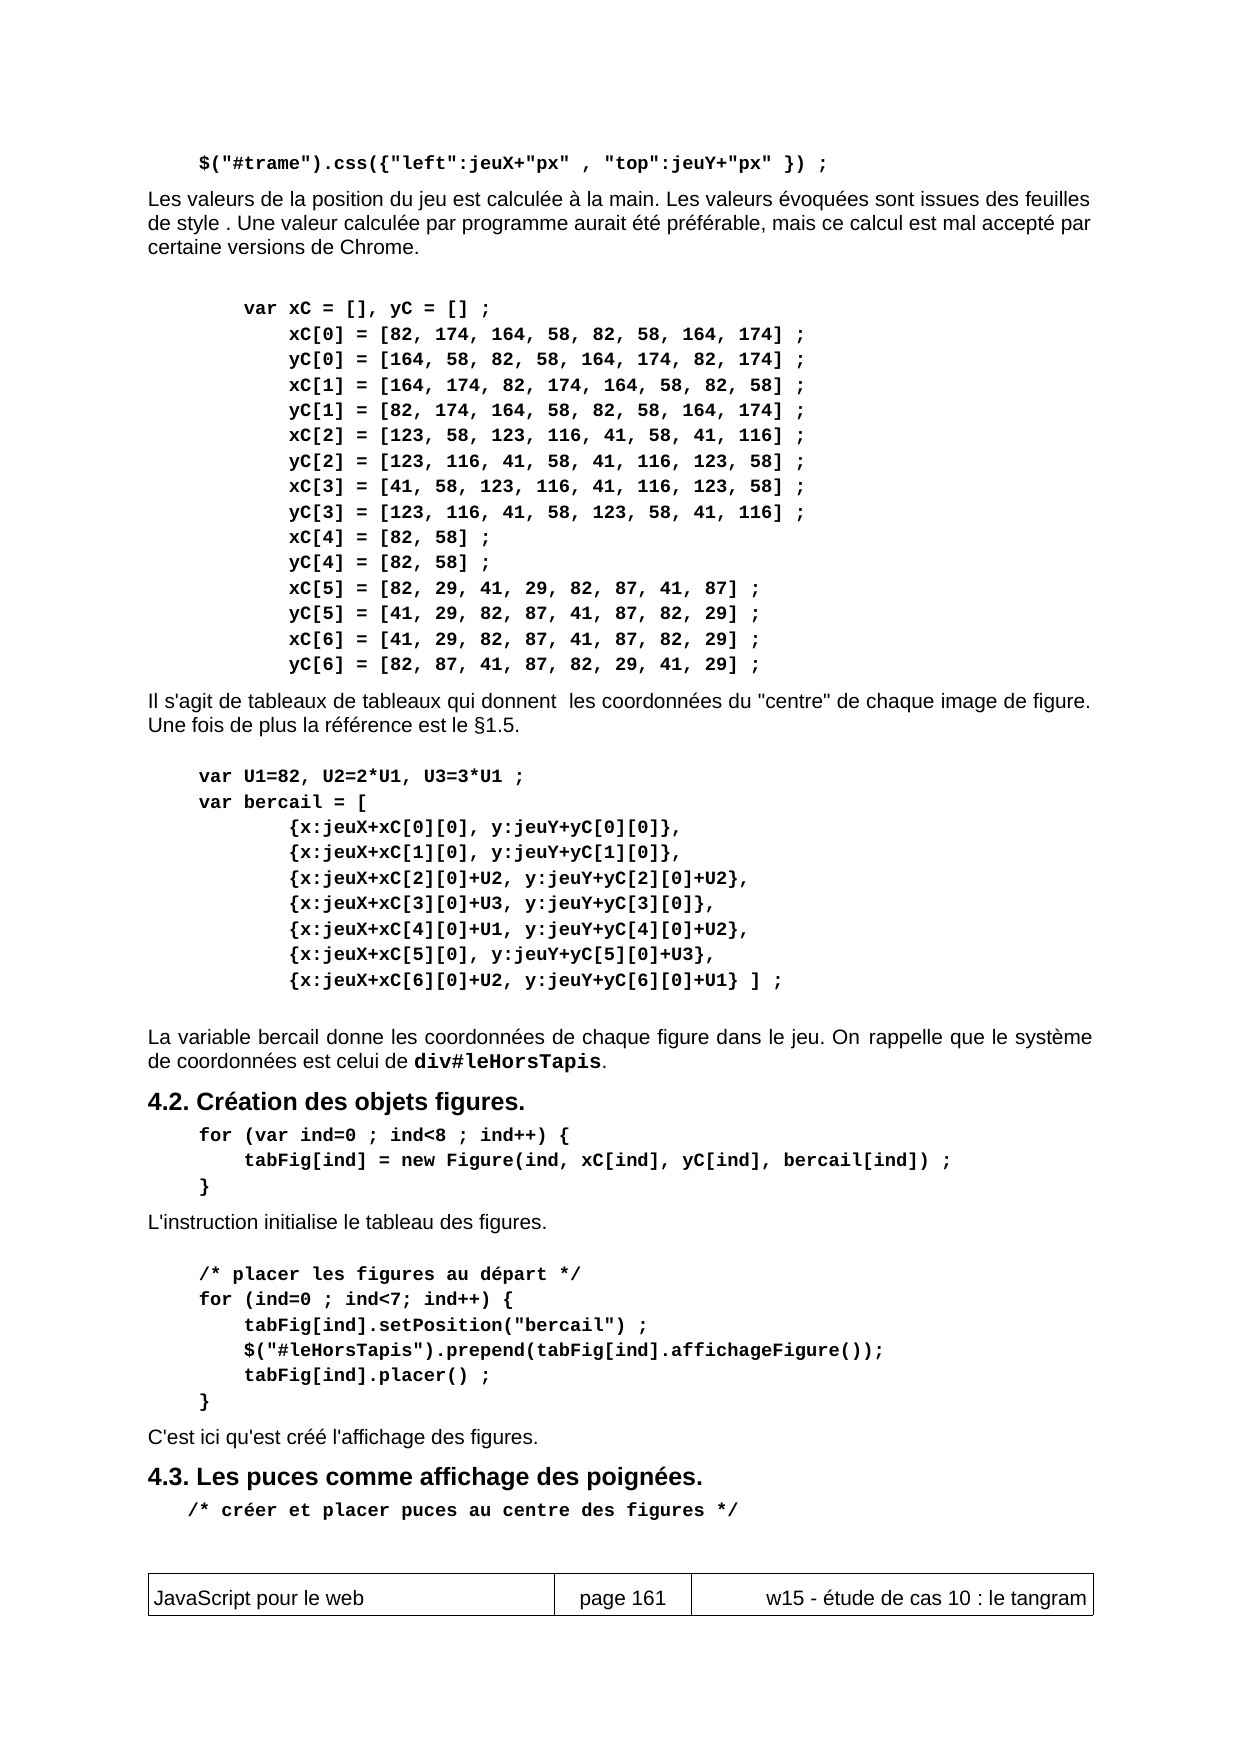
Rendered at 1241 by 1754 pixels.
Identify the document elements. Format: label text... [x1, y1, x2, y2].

text } [148, 1171, 1093, 1204]
text /* placer les figures au départ */ [148, 1259, 1093, 1284]
text yC[5] = [41, 29, 82, 87, 41, 87, 82, 29] ; [148, 598, 1093, 624]
text C'est ici qu'est créé l'affichage des figures. [148, 1425, 1093, 1449]
text L'instruction initialise le tableau des figures. [148, 1210, 1093, 1234]
text {x:jeuX+xC[1][0], y:jeuY+yC[1][0]}, [148, 837, 1093, 863]
text for (var ind=0 ; ind<8 ; ind++) { [148, 1120, 1093, 1145]
text xC[3] = [41, 58, 123, 116, 41, 116, 123, 58] ; [148, 471, 1093, 497]
text {x:jeuX+xC[6][0]+U2, y:jeuY+yC[6][0]+U1} ] ; [148, 964, 1093, 998]
text xC[5] = [82, 29, 41, 29, 82, 87, 41, 87] ; [148, 573, 1093, 598]
text for (ind=0 ; ind<7; ind++) { [148, 1284, 1093, 1309]
text xC[4] = [82, 58] ; [148, 522, 1093, 547]
text $("#trame").css({"left":jeuX+"px" , "top":jeuY+"px" }) ; [148, 148, 1093, 181]
text var bercail = [ [148, 787, 1093, 812]
text {x:jeuX+xC[3][0]+U3, y:jeuY+yC[3][0]}, [148, 888, 1093, 914]
text tabFig[ind] = new Figure(ind, xC[ind], yC[ind], bercail[ind]) ; [148, 1145, 1093, 1171]
subtitle 4.3. Les puces comme affichage des poignées. [148, 1462, 1093, 1490]
text xC[1] = [164, 174, 82, 174, 164, 58, 82, 58] ; [148, 369, 1093, 395]
text xC[6] = [41, 29, 82, 87, 41, 87, 82, 29] ; [148, 624, 1093, 649]
text {x:jeuX+xC[0][0], y:jeuY+yC[0][0]}, [148, 812, 1093, 837]
text {x:jeuX+xC[4][0]+U1, y:jeuY+yC[4][0]+U2}, [148, 914, 1093, 939]
text yC[1] = [82, 174, 164, 58, 82, 58, 164, 174] ; [148, 395, 1093, 420]
text {x:jeuX+xC[5][0], y:jeuY+yC[5][0]+U3}, [148, 939, 1093, 964]
text yC[0] = [164, 58, 82, 58, 164, 174, 82, 174] ; [148, 344, 1093, 369]
text yC[3] = [123, 116, 41, 58, 123, 58, 41, 116] ; [148, 497, 1093, 522]
text Il s'agit de tableaux de tableaux qui donnent les coordonnées du "centre" de chaque image de figure. Une fois de plus la référence est le §1.5. [148, 688, 1093, 736]
text yC[4] = [82, 58] ; [148, 547, 1093, 573]
text yC[6] = [82, 87, 41, 87, 82, 29, 41, 29] ; [148, 649, 1093, 682]
text xC[0] = [82, 174, 164, 58, 82, 58, 164, 174] ; [148, 319, 1093, 344]
text var U1=82, U2=2*U1, U3=3*U1 ; [148, 761, 1093, 787]
text tabFig[ind].setPosition("bercail") ; [148, 1309, 1093, 1335]
text Les valeurs de la position du jeu est calculée à la main. Les valeurs évoquées sont issues des feuilles de style . Une valeur calculée par programme aurait été préférable, mais ce calcul est mal accepté par certaine versions de Chrome. [148, 187, 1093, 259]
text /* créer et placer puces au centre des figures */ [148, 1494, 1093, 1528]
text xC[2] = [123, 58, 123, 116, 41, 58, 41, 116] ; [148, 420, 1093, 446]
text {x:jeuX+xC[2][0]+U2, y:jeuY+yC[2][0]+U2}, [148, 863, 1093, 888]
text } [148, 1386, 1093, 1419]
subtitle 4.2. Création des objets figures. [148, 1087, 1093, 1116]
text var xC = [], yC = [] ; [148, 293, 1093, 319]
text $("#leHorsTapis").prepend(tabFig[ind].affichageFigure()); [148, 1335, 1093, 1360]
text La variable bercail donne les coordonnées de chaque figure dans le jeu. On rappelle que le système de coordonnées est celui de div#leHorsTapis. [148, 1024, 1093, 1074]
text tabFig[ind].placer() ; [148, 1360, 1093, 1386]
text yC[2] = [123, 116, 41, 58, 41, 116, 123, 58] ; [148, 446, 1093, 471]
